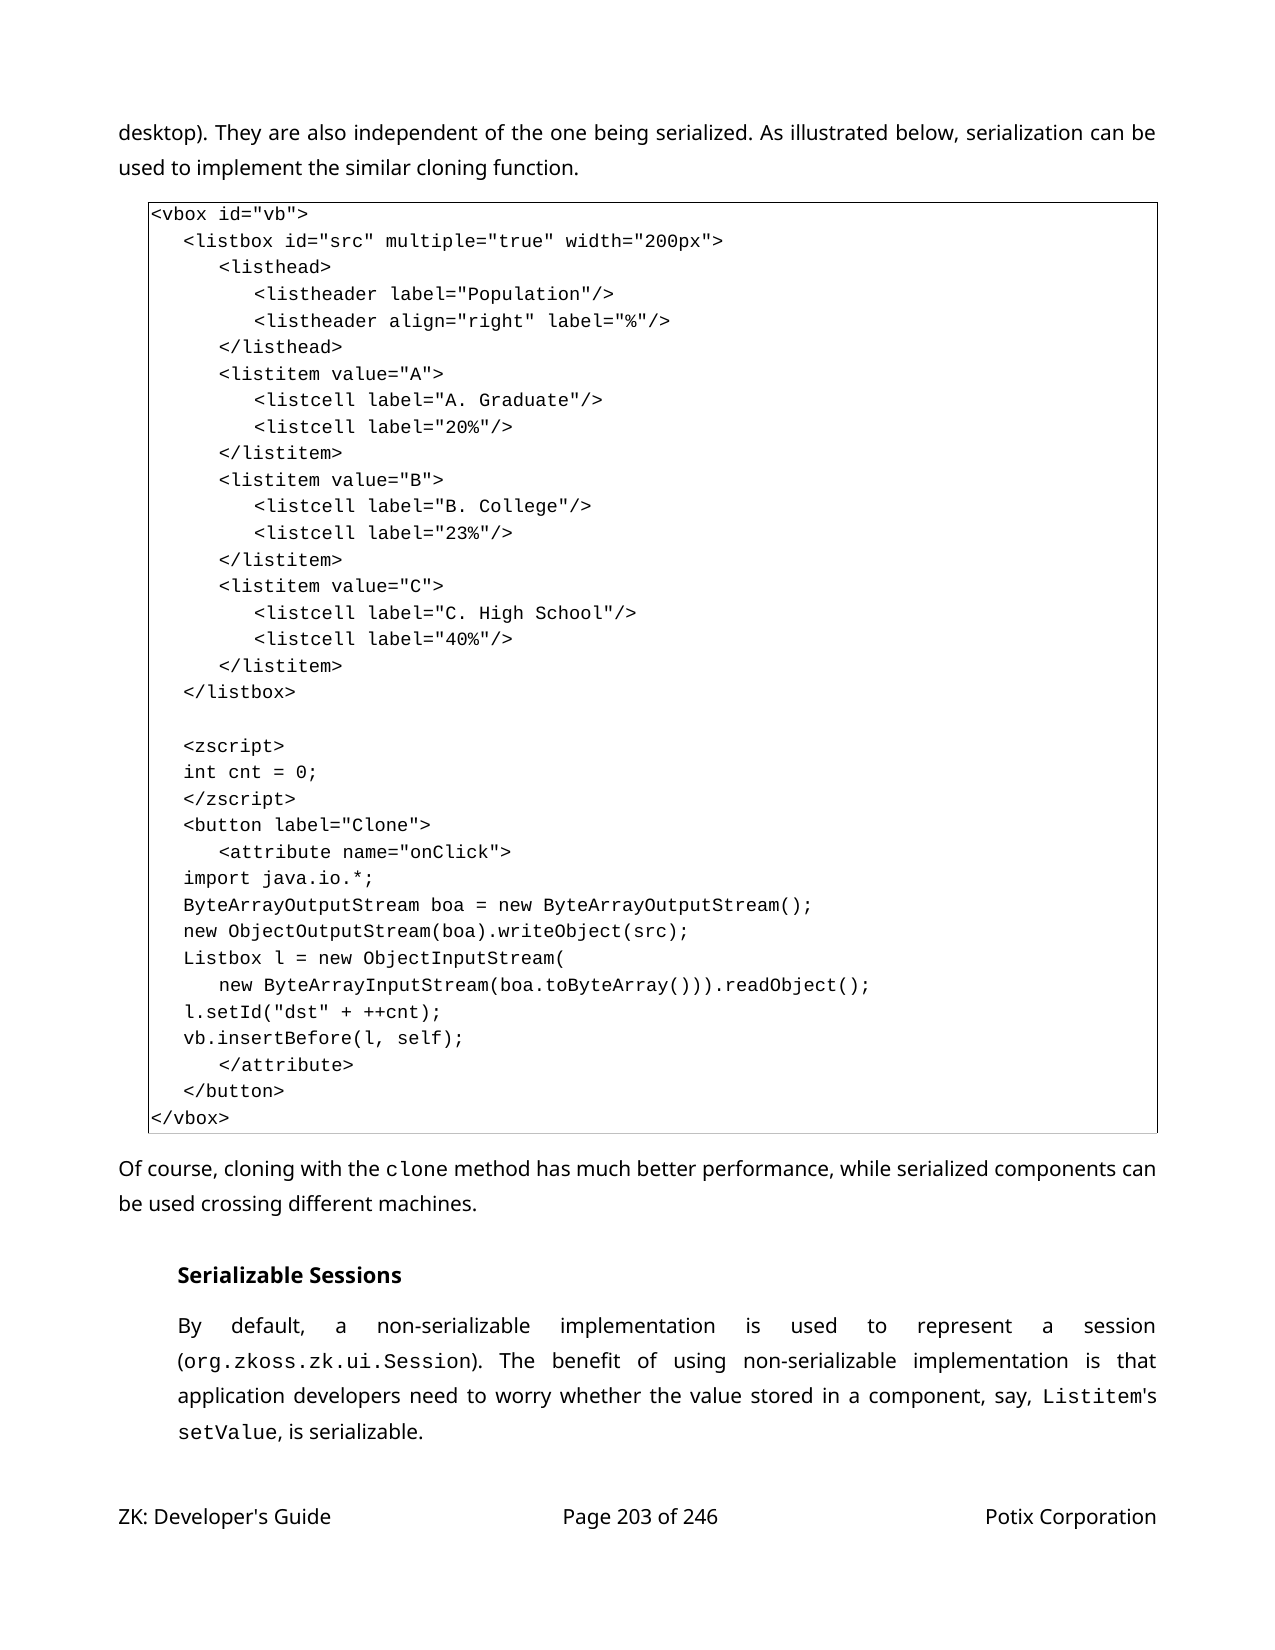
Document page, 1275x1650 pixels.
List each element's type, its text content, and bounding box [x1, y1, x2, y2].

text new ByteArrayInputStream(boa.toByteArray())).readObject(); l.setId("dst" + ++cnt); vb.insertBefore(l, self); </attribute> </button> </vbox> [149, 973, 1157, 1133]
subtitle Serializable Sessions [177, 1260, 1157, 1290]
text Of course, cloning with the clone method has much better performance, while serialized components can be used crossing different machines. [118, 1154, 1157, 1218]
text By default, a non-serializable implementation is used to represent a session (org.zkoss.zk.ui.Session). The benefit of using non-serializable implementation is that application developers need to worry whether the value stored in a component, say, Listitem's setValue, is serializable. [177, 1311, 1157, 1446]
text <vbox id="vb"> <listbox id="src" multiple="true" width="200px"> <listhead> <listheader label="Population"/> <listheader align="right" label="%"/> </listhead> <listitem value="A"> <listcell label="A. Graduate"/> <listcell label="20%"/> </listitem> <listitem value="B"> <listcell label="B. College"/> <listcell label="23%"/> </listitem> <listitem value="C"> <listcell label="C. High School"/> <listcell label="40%"/> </listitem> </listbox> <zscript> int cnt = 0; </zscript> <button label="Clone"> <attribute name="onClick"> import java.io.*; ByteArrayOutputStream boa = new ByteArrayOutputStream(); new ObjectOutputStream(boa).writeObject(src); Listbox l = new ObjectInputStream( [149, 203, 1157, 970]
text desktop). They are also independent of the one being serialized. As illustrated below, serialization can be used to implement the similar cloning function. [118, 118, 1157, 182]
